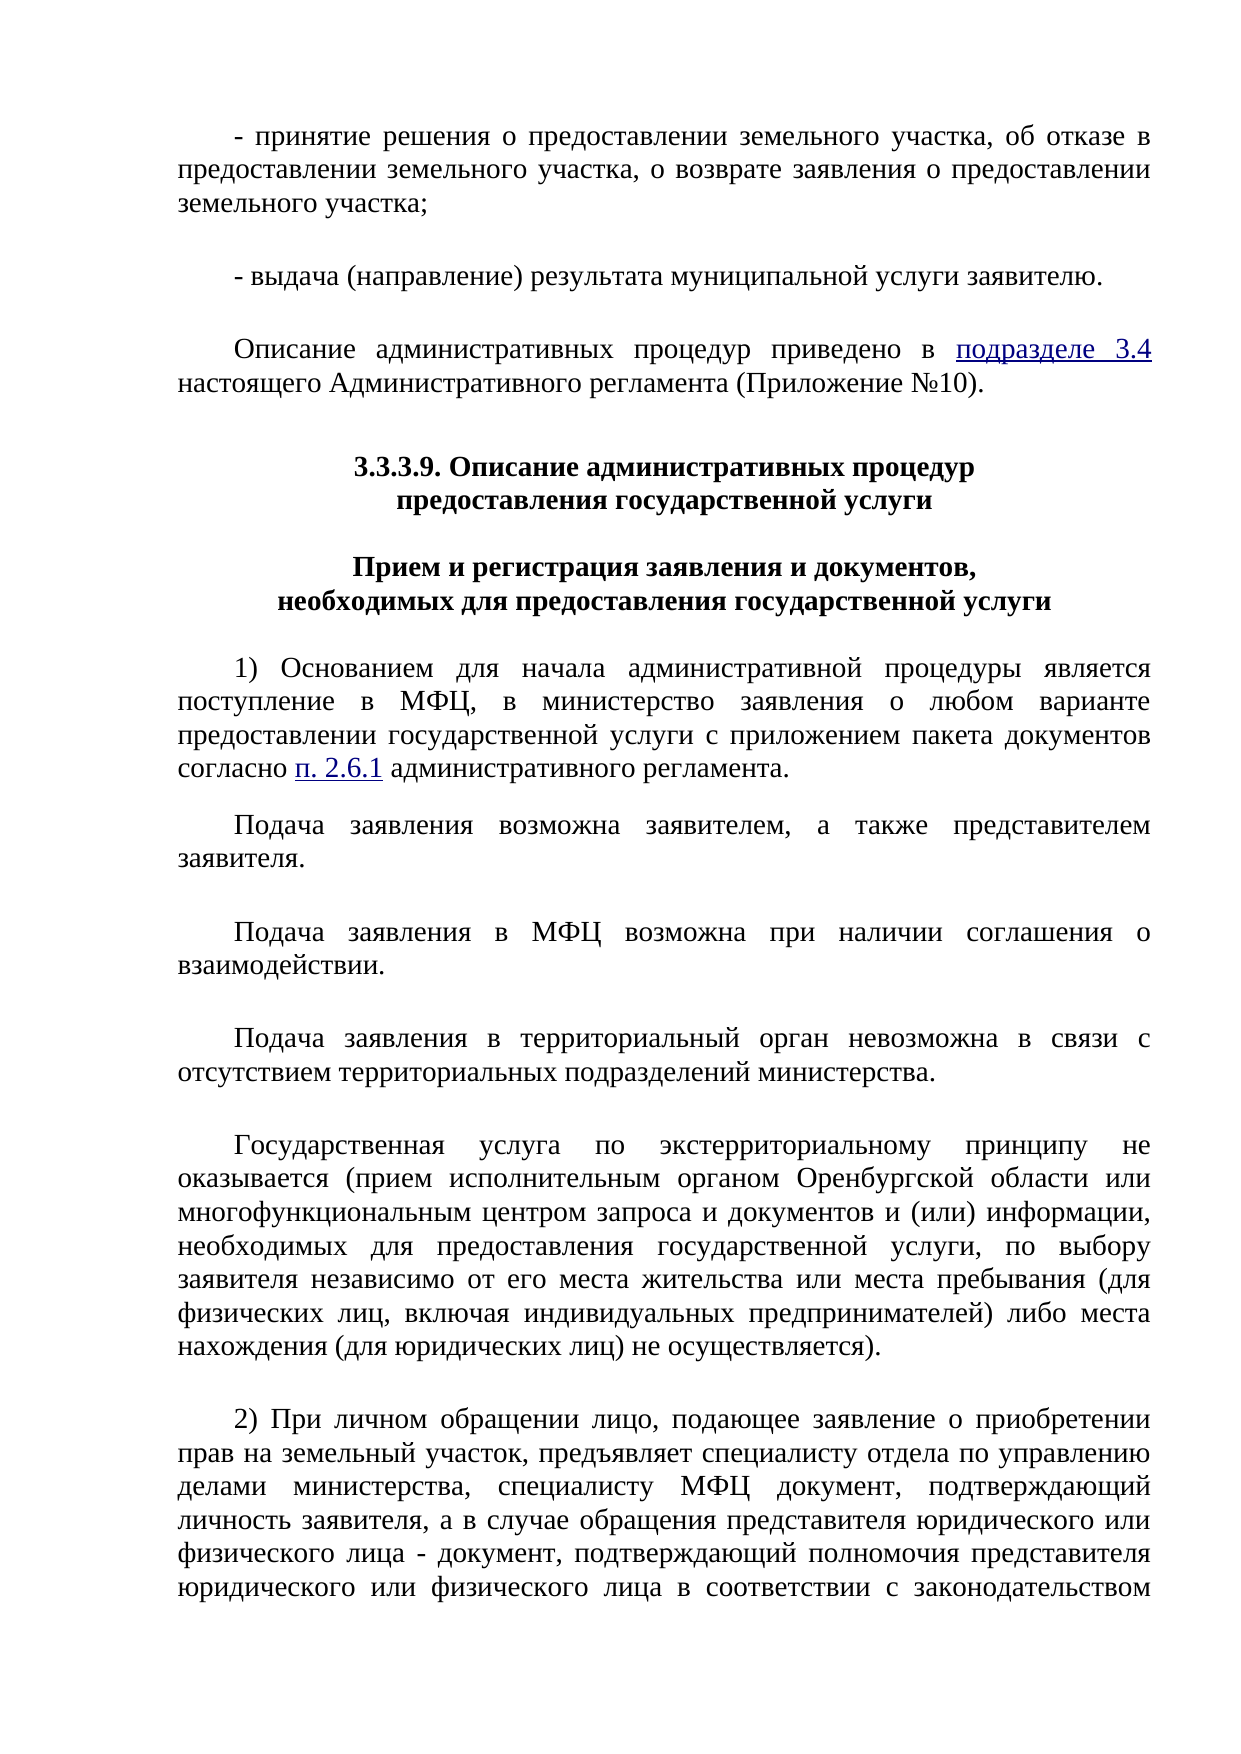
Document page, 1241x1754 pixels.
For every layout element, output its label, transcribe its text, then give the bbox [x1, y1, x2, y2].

title Прием и регистрация заявления и документов, [177, 549, 1152, 583]
text Государственная услуга по экстерриториальному принципу не оказывается (прием исполнительным органом Оренбургской области или многофункциональным центром запроса и документов и (или) информации, необходимых для предоставления государственной услуги, по выбору заявителя независимо от его места жительства или места пребывания (для физических лиц, включая индивидуальных предпринимателей) либо места нахождения (для юридических лиц) не осуществляется). [177, 1127, 1152, 1362]
text - выдача (направление) результата муниципальной услуги заявителю. [177, 258, 1152, 292]
title необходимых для предоставления государственной услуги [177, 583, 1152, 616]
title 3.3.3.9. Описание административных процедур [177, 449, 1152, 482]
text Подача заявления в МФЦ возможна при наличии соглашения о взаимодействии. [177, 914, 1152, 981]
text Описание административных процедур приведено в подразделе 3.4 настоящего Административного регламента (Приложение №10). [177, 331, 1152, 398]
text Подача заявления в территориальный орган невозможна в связи с отсутствием территориальных подразделений министерства. [177, 1020, 1152, 1087]
text Подача заявления возможна заявителем, а также представителем заявителя. [177, 807, 1152, 874]
text 1) Основанием для начала административной процедуры является поступление в МФЦ, в министерство заявления о любом варианте предоставлении государственной услуги с приложением пакета документов согласно п. 2.6.1 административного регламента. [177, 650, 1152, 784]
text 2) При личном обращении лицо, подающее заявление о приобретении прав на земельный участок, предъявляет специалисту отдела по управлению делами министерства, специалисту МФЦ документ, подтверждающий личность заявителя, а в случае обращения представителя юридического или физического лица - документ, подтверждающий полномочия представителя юридического или физического лица в соответствии с законодательством [177, 1401, 1152, 1603]
text - принятие решения о предоставлении земельного участка, об отказе в предоставлении земельного участка, о возврате заявления о предоставлении земельного участка; [177, 118, 1152, 219]
title предоставления государственной услуги [177, 482, 1152, 516]
